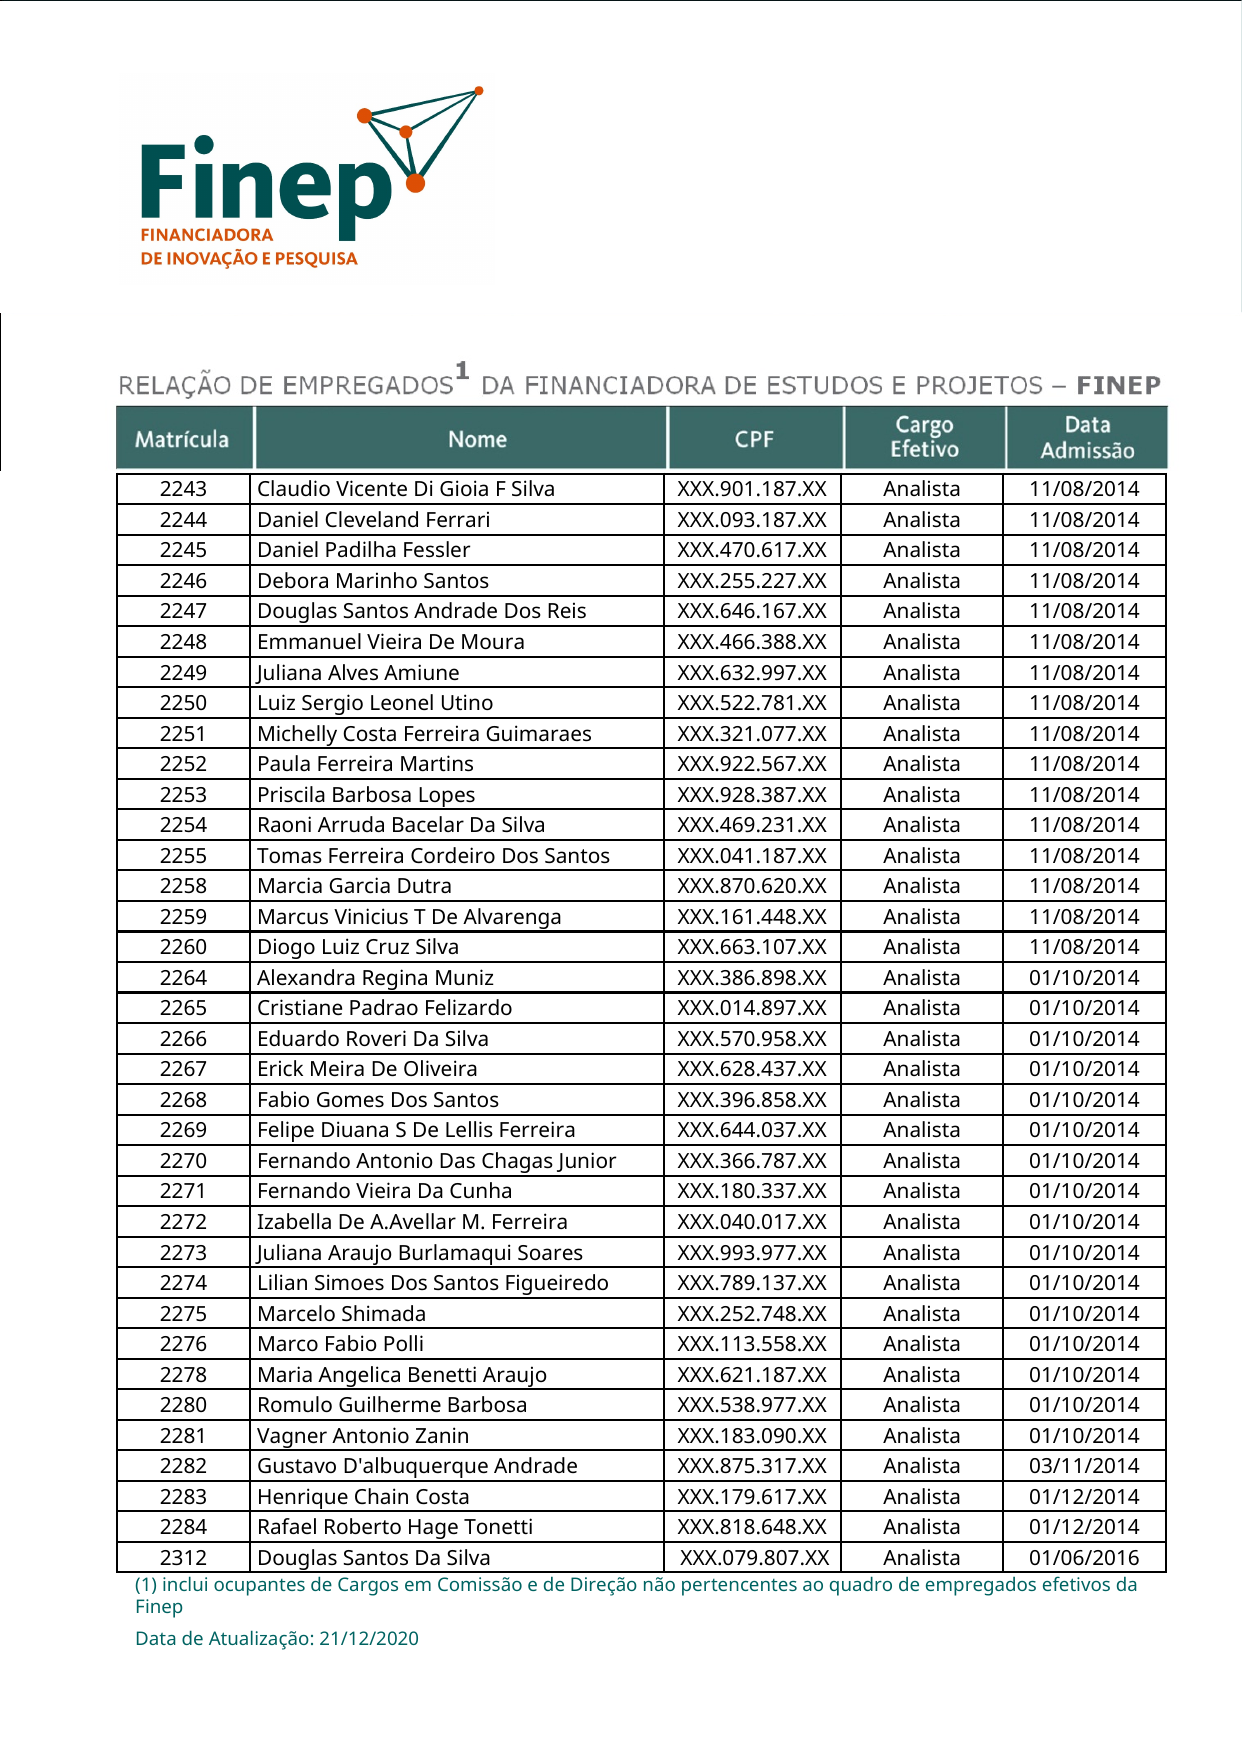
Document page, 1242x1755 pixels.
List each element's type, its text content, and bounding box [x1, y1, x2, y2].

table_cell Analista [842, 841, 1002, 869]
table_cell 03/11/2014 [1004, 1451, 1165, 1480]
table_cell XXX.570.958.XX [665, 1024, 840, 1052]
table_cell 2252 [118, 749, 249, 778]
table_cell Analista [842, 1238, 1002, 1266]
table_cell 2269 [118, 1116, 249, 1144]
table_cell 01/10/2014 [1004, 1360, 1165, 1388]
table_cell XXX.161.448.XX [665, 902, 840, 930]
table_cell Analista [842, 1421, 1002, 1449]
table_cell Analista [842, 1085, 1002, 1113]
table_cell 2284 [118, 1512, 249, 1541]
table_cell 2265 [118, 994, 249, 1022]
table_cell XXX.632.997.XX [665, 658, 840, 686]
table_cell XXX.396.858.XX [665, 1085, 840, 1113]
table_cell XXX.644.037.XX [665, 1116, 840, 1144]
table_cell XXX.255.227.XX [665, 566, 840, 594]
table_cell 01/10/2014 [1004, 1421, 1165, 1449]
table_cell Analista [842, 597, 1002, 625]
table_cell 2264 [118, 963, 249, 991]
table_cell Analista [842, 1482, 1002, 1510]
table_cell 2268 [118, 1085, 249, 1113]
table_cell Rafael Roberto Hage Tonetti [251, 1512, 663, 1541]
table_cell 2244 [118, 505, 249, 533]
table_cell XXX.321.077.XX [665, 719, 840, 747]
table_cell 2248 [118, 627, 249, 656]
table_cell Michelly Costa Ferreira Guimaraes [251, 719, 663, 747]
table_cell 11/08/2014 [1004, 566, 1165, 594]
table_cell Luiz Sergio Leonel Utino [251, 688, 663, 717]
table_cell 11/08/2014 [1004, 871, 1165, 900]
table_cell 2254 [118, 810, 249, 839]
table_cell XXX.922.567.XX [665, 749, 840, 778]
table_cell Cristiane Padrao Felizardo [251, 994, 663, 1022]
table_cell 2267 [118, 1055, 249, 1083]
table_cell Analista [842, 475, 1002, 503]
table_cell 2250 [118, 688, 249, 717]
table_cell XXX.113.558.XX [665, 1329, 840, 1358]
table_cell 01/10/2014 [1004, 1299, 1165, 1327]
table_cell Analista [842, 749, 1002, 778]
table_cell 2280 [118, 1390, 249, 1419]
table_cell Daniel Padilha Fessler [251, 536, 663, 564]
table_cell Analista [842, 566, 1002, 594]
table_cell 11/08/2014 [1004, 658, 1165, 686]
table_cell Analista [842, 902, 1002, 930]
table_cell 11/08/2014 [1004, 627, 1165, 656]
table_cell Eduardo Roveri Da Silva [251, 1024, 663, 1052]
table_cell Analista [842, 688, 1002, 717]
table_cell XXX.646.167.XX [665, 597, 840, 625]
table_cell 11/08/2014 [1004, 749, 1165, 778]
table_cell Diogo Luiz Cruz Silva [251, 933, 663, 961]
table_cell XXX.093.187.XX [665, 505, 840, 533]
table_cell XXX.040.017.XX [665, 1207, 840, 1236]
table_cell 2274 [118, 1268, 249, 1297]
table_cell 2276 [118, 1329, 249, 1358]
table_cell 11/08/2014 [1004, 475, 1165, 503]
table_cell XXX.928.387.XX [665, 780, 840, 808]
table_cell Paula Ferreira Martins [251, 749, 663, 778]
table_cell Analista [842, 627, 1002, 656]
table_cell Analista [842, 1177, 1002, 1205]
table_cell XXX.183.090.XX [665, 1421, 840, 1449]
table_cell Marco Fabio Polli [251, 1329, 663, 1358]
table_cell XXX.993.977.XX [665, 1238, 840, 1266]
table_cell 2275 [118, 1299, 249, 1327]
table_cell 2282 [118, 1451, 249, 1480]
table_cell Priscila Barbosa Lopes [251, 780, 663, 808]
table_cell 01/10/2014 [1004, 963, 1165, 991]
table_cell 01/10/2014 [1004, 1329, 1165, 1358]
table_cell Analista [842, 1543, 1002, 1571]
table_cell 01/10/2014 [1004, 994, 1165, 1022]
table_cell Fernando Antonio Das Chagas Junior [251, 1146, 663, 1174]
table_cell 2312 [118, 1543, 249, 1571]
table_cell XXX.538.977.XX [665, 1390, 840, 1419]
table_cell Claudio Vicente Di Gioia F Silva [251, 475, 663, 503]
table_cell 01/10/2014 [1004, 1177, 1165, 1205]
table_cell Marcia Garcia Dutra [251, 871, 663, 900]
table_cell 11/08/2014 [1004, 719, 1165, 747]
table_cell 11/08/2014 [1004, 597, 1165, 625]
table_cell XXX.901.187.XX [665, 475, 840, 503]
table_cell 01/10/2014 [1004, 1024, 1165, 1052]
table_cell XXX.628.437.XX [665, 1055, 840, 1083]
table_cell 01/12/2014 [1004, 1482, 1165, 1510]
table_cell 01/10/2014 [1004, 1390, 1165, 1419]
table_cell Analista [842, 536, 1002, 564]
table_cell Analista [842, 1451, 1002, 1480]
table_cell 2255 [118, 841, 249, 869]
table_cell Vagner Antonio Zanin [251, 1421, 663, 1449]
table_cell Romulo Guilherme Barbosa [251, 1390, 663, 1419]
table_cell Analista [842, 1329, 1002, 1358]
table_cell Marcus Vinicius T De Alvarenga [251, 902, 663, 930]
table_cell 01/10/2014 [1004, 1238, 1165, 1266]
table_cell Analista [842, 658, 1002, 686]
table_cell XXX.366.787.XX [665, 1146, 840, 1174]
table_cell 11/08/2014 [1004, 780, 1165, 808]
table_cell Juliana Araujo Burlamaqui Soares [251, 1238, 663, 1266]
table_cell XXX.469.231.XX [665, 810, 840, 839]
table_cell XXX.870.620.XX [665, 871, 840, 900]
table_cell Analista [842, 994, 1002, 1022]
table_cell 2249 [118, 658, 249, 686]
table_cell XXX.789.137.XX [665, 1268, 840, 1297]
table_cell XXX.621.187.XX [665, 1360, 840, 1388]
table_cell 2258 [118, 871, 249, 900]
table_cell 11/08/2014 [1004, 688, 1165, 717]
table_cell XXX.179.617.XX [665, 1482, 840, 1510]
table_cell XXX.252.748.XX [665, 1299, 840, 1327]
table_cell 2281 [118, 1421, 249, 1449]
table_cell Analista [842, 810, 1002, 839]
table_cell Daniel Cleveland Ferrari [251, 505, 663, 533]
table_cell Izabella De A.Avellar M. Ferreira [251, 1207, 663, 1236]
table_cell 01/10/2014 [1004, 1207, 1165, 1236]
table_cell Lilian Simoes Dos Santos Figueiredo [251, 1268, 663, 1297]
table_cell Analista [842, 1055, 1002, 1083]
table_cell 2272 [118, 1207, 249, 1236]
table_cell XXX.818.648.XX [665, 1512, 840, 1541]
table_cell Analista [842, 1390, 1002, 1419]
table_cell XXX.875.317.XX [665, 1451, 840, 1480]
table_cell XXX.079.807.XX [665, 1543, 840, 1571]
table_cell Fernando Vieira Da Cunha [251, 1177, 663, 1205]
table_cell Analista [842, 871, 1002, 900]
table_cell Erick Meira De Oliveira [251, 1055, 663, 1083]
table_cell Analista [842, 719, 1002, 747]
table_cell XXX.041.187.XX [665, 841, 840, 869]
table_cell 01/06/2016 [1004, 1543, 1165, 1571]
table_cell XXX.386.898.XX [665, 963, 840, 991]
table_cell 2271 [118, 1177, 249, 1205]
table_cell 01/10/2014 [1004, 1116, 1165, 1144]
table_cell XXX.470.617.XX [665, 536, 840, 564]
table_cell 01/12/2014 [1004, 1512, 1165, 1541]
table_cell 2245 [118, 536, 249, 564]
table_cell 11/08/2014 [1004, 536, 1165, 564]
table_cell Analista [842, 1116, 1002, 1144]
table_cell Maria Angelica Benetti Araujo [251, 1360, 663, 1388]
table_cell Raoni Arruda Bacelar Da Silva [251, 810, 663, 839]
table_cell 2266 [118, 1024, 249, 1052]
table_cell XXX.522.781.XX [665, 688, 840, 717]
table_cell Analista [842, 933, 1002, 961]
table_cell Analista [842, 1268, 1002, 1297]
table_cell Analista [842, 780, 1002, 808]
table_cell Fabio Gomes Dos Santos [251, 1085, 663, 1113]
table_cell 2270 [118, 1146, 249, 1174]
table_cell Marcelo Shimada [251, 1299, 663, 1327]
table_cell 2243 [118, 475, 249, 503]
table_cell Douglas Santos Andrade Dos Reis [251, 597, 663, 625]
table_cell 01/10/2014 [1004, 1268, 1165, 1297]
table_cell Emmanuel Vieira De Moura [251, 627, 663, 656]
table_cell 2260 [118, 933, 249, 961]
table_cell Analista [842, 1024, 1002, 1052]
table_cell 11/08/2014 [1004, 841, 1165, 869]
table_cell XXX.014.897.XX [665, 994, 840, 1022]
table_cell Tomas Ferreira Cordeiro Dos Santos [251, 841, 663, 869]
table_cell 2283 [118, 1482, 249, 1510]
table_cell 2278 [118, 1360, 249, 1388]
table_cell Analista [842, 963, 1002, 991]
table_cell Analista [842, 1146, 1002, 1174]
table_cell 01/10/2014 [1004, 1085, 1165, 1113]
table_cell XXX.180.337.XX [665, 1177, 840, 1205]
table_cell 01/10/2014 [1004, 1055, 1165, 1083]
table_cell Debora Marinho Santos [251, 566, 663, 594]
table_cell Analista [842, 1512, 1002, 1541]
table_cell 11/08/2014 [1004, 810, 1165, 839]
table_cell Henrique Chain Costa [251, 1482, 663, 1510]
table_cell 11/08/2014 [1004, 902, 1165, 930]
table_cell Gustavo D'albuquerque Andrade [251, 1451, 663, 1480]
table_cell 11/08/2014 [1004, 933, 1165, 961]
table_cell 2247 [118, 597, 249, 625]
table_cell Felipe Diuana S De Lellis Ferreira [251, 1116, 663, 1144]
table_cell 2251 [118, 719, 249, 747]
table_cell 11/08/2014 [1004, 505, 1165, 533]
table_cell 01/10/2014 [1004, 1146, 1165, 1174]
table_cell 2259 [118, 902, 249, 930]
table_cell XXX.663.107.XX [665, 933, 840, 961]
table_cell 2246 [118, 566, 249, 594]
table_cell Analista [842, 1360, 1002, 1388]
table_cell XXX.466.388.XX [665, 627, 840, 656]
table_cell Juliana Alves Amiune [251, 658, 663, 686]
table_cell Analista [842, 505, 1002, 533]
table_cell Analista [842, 1207, 1002, 1236]
table_cell Analista [842, 1299, 1002, 1327]
table_cell Alexandra Regina Muniz [251, 963, 663, 991]
table_cell 2273 [118, 1238, 249, 1266]
table_cell 2253 [118, 780, 249, 808]
table_cell Douglas Santos Da Silva [251, 1543, 663, 1571]
